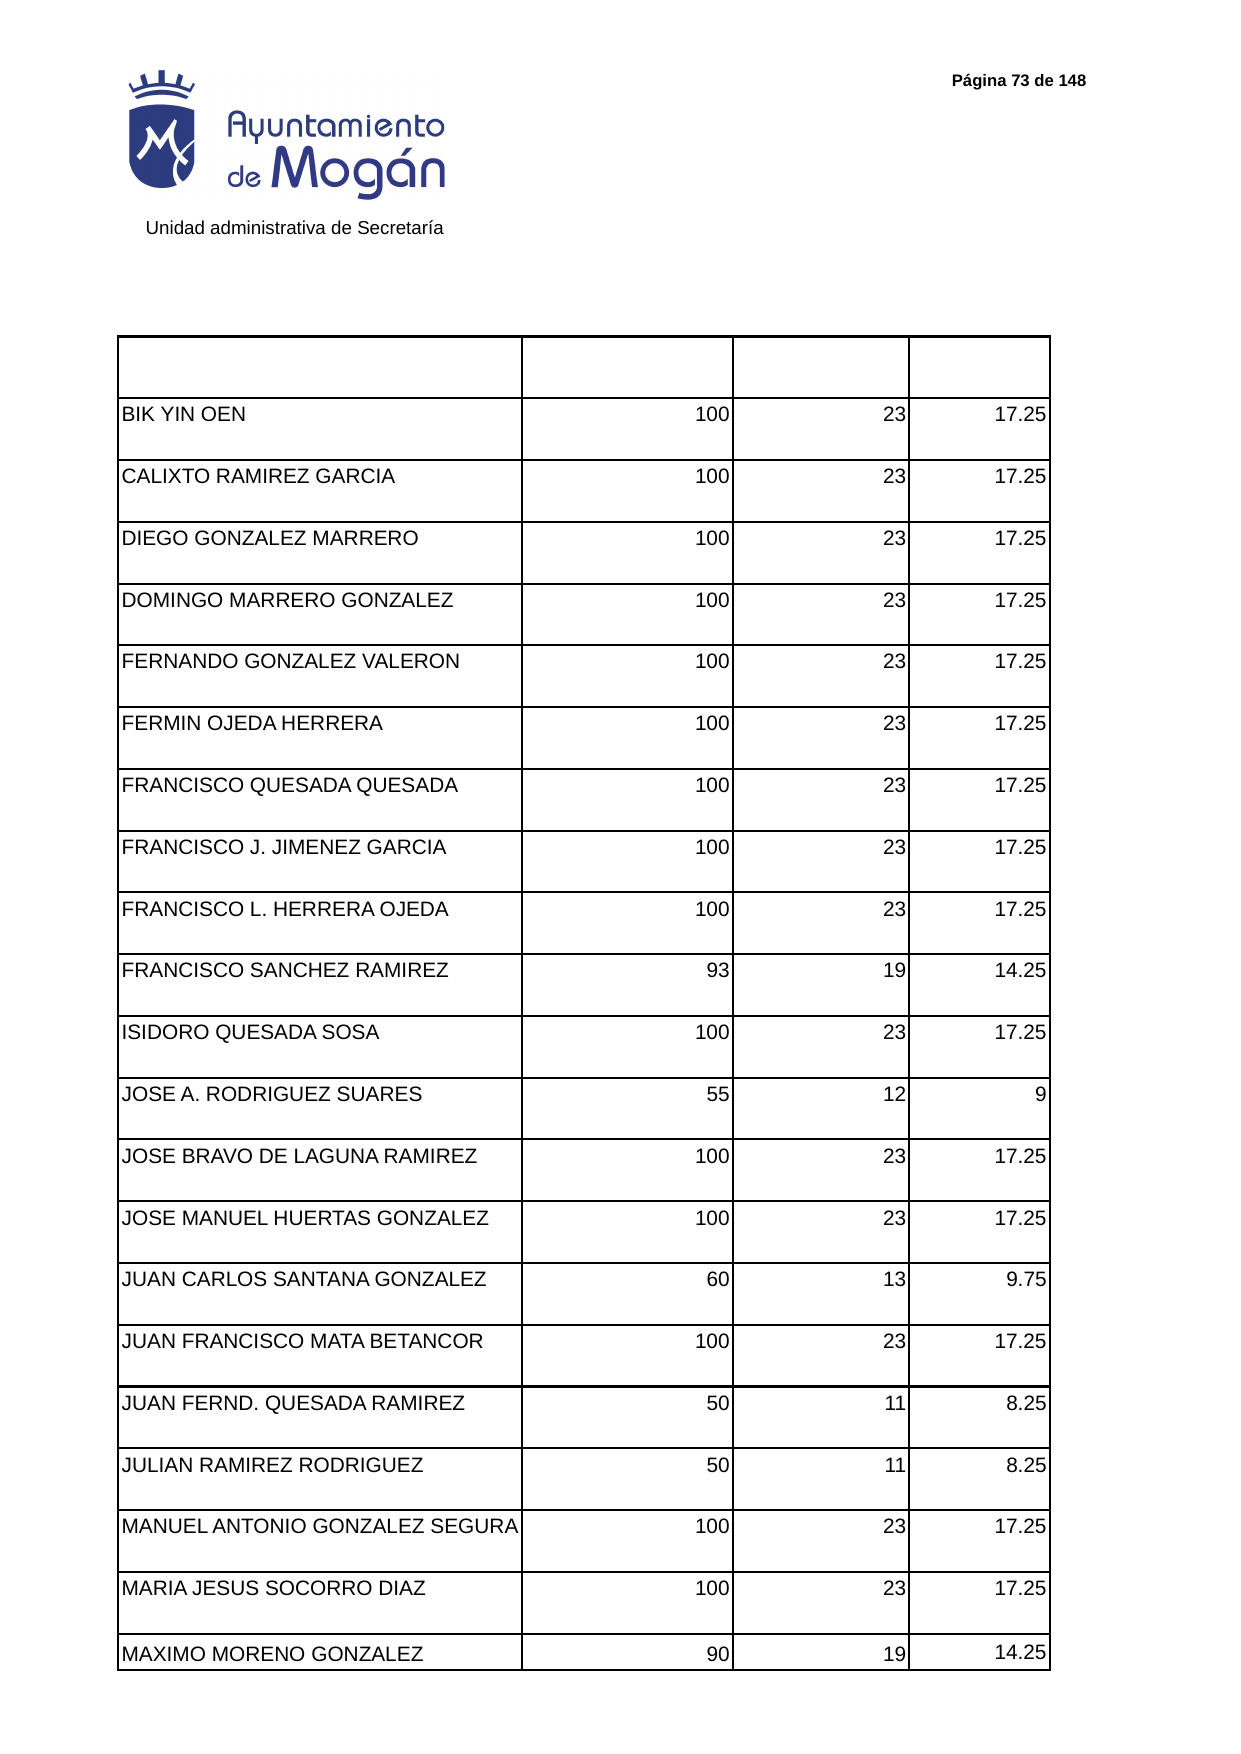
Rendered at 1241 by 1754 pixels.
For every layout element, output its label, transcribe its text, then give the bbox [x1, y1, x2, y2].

table_cell 50 [523, 1449, 732, 1509]
table_cell 23 [734, 1140, 908, 1200]
table_cell 100 [523, 1202, 732, 1262]
table_cell 60 [523, 1264, 732, 1324]
table_cell 17,25 [910, 1017, 1049, 1077]
table_cell FRANCISCO SANCHEZ RAMIREZ [119, 955, 521, 1015]
table_cell JULIAN RAMIREZ RODRIGUEZ [119, 1449, 521, 1509]
table_cell CALIXTO RAMIREZ GARCIA [119, 461, 521, 521]
table_cell [119, 338, 521, 397]
table_cell BIK YIN OEN [119, 399, 521, 459]
table_cell [734, 338, 908, 397]
table_cell 100 [523, 1140, 732, 1200]
table_cell 23 [734, 708, 908, 768]
table_cell 17,25 [910, 893, 1049, 953]
table_cell MARIA JESUS SOCORRO DIAZ [119, 1573, 521, 1632]
table_cell 9,75 [910, 1264, 1049, 1324]
table_cell 100 [523, 1326, 732, 1385]
table_cell FERNANDO GONZALEZ VALERON [119, 646, 521, 706]
table_cell 100 [523, 893, 732, 953]
table_cell 100 [523, 1573, 732, 1632]
table_cell 23 [734, 646, 908, 706]
table_cell 90 [523, 1635, 732, 1668]
table_cell JUAN CARLOS SANTANA GONZALEZ [119, 1264, 521, 1324]
table_cell 17,25 [910, 585, 1049, 644]
table_cell 17,25 [910, 1202, 1049, 1262]
table_cell MANUEL ANTONIO GONZALEZ SEGURA [119, 1511, 521, 1571]
table_cell JOSE BRAVO DE LAGUNA RAMIREZ [119, 1140, 521, 1200]
table_cell 14,25 [910, 955, 1049, 1015]
table_cell 17,25 [910, 523, 1049, 582]
table_cell 17,25 [910, 708, 1049, 768]
table_cell 23 [734, 1326, 908, 1385]
table_cell FRANCISCO QUESADA QUESADA [119, 770, 521, 829]
table_cell 9 [910, 1079, 1049, 1138]
table_cell 14,25 [910, 1635, 1049, 1668]
table_cell JUAN FERND. QUESADA RAMIREZ [119, 1388, 521, 1447]
table_cell 100 [523, 461, 732, 521]
table_cell 55 [523, 1079, 732, 1138]
table_cell 17,25 [910, 646, 1049, 706]
table_cell 23 [734, 893, 908, 953]
table_cell 23 [734, 461, 908, 521]
table_cell DIEGO GONZALEZ MARRERO [119, 523, 521, 582]
table_cell JOSE MANUEL HUERTAS GONZALEZ [119, 1202, 521, 1262]
table_cell DOMINGO MARRERO GONZALEZ [119, 585, 521, 644]
table_cell 23 [734, 1202, 908, 1262]
table_cell 19 [734, 1635, 908, 1668]
table_cell 11 [734, 1388, 908, 1447]
table_cell 23 [734, 585, 908, 644]
picture [128, 70, 445, 206]
table_cell 93 [523, 955, 732, 1015]
table_cell 50 [523, 1388, 732, 1447]
table_cell FRANCISCO J. JIMENEZ GARCIA [119, 832, 521, 891]
table_cell 11 [734, 1449, 908, 1509]
table_cell 17,25 [910, 338, 1049, 397]
table_cell 17,25 [910, 770, 1049, 829]
table_cell 8,25 [910, 1388, 1049, 1447]
table_cell 23 [734, 399, 908, 459]
table_cell 13 [734, 1264, 908, 1324]
table_cell 17,25 [910, 461, 1049, 521]
table_cell FRANCISCO L. HERRERA OJEDA [119, 893, 521, 953]
table_cell 100 [523, 708, 732, 768]
table_cell 12 [734, 1079, 908, 1138]
table_cell 23 [734, 1017, 908, 1077]
table_cell MAXIMO MORENO GONZALEZ [119, 1635, 521, 1668]
table_cell 23 [734, 523, 908, 582]
table_cell 23 [734, 770, 908, 829]
table_cell JUAN FRANCISCO MATA BETANCOR [119, 1326, 521, 1385]
table_cell 17,25 [910, 832, 1049, 891]
table_cell 19 [734, 955, 908, 1015]
table_cell 23 [734, 1573, 908, 1632]
table_cell 100 [523, 523, 732, 582]
table_cell 17,25 [910, 1326, 1049, 1385]
table_cell FERMIN OJEDA HERRERA [119, 708, 521, 768]
table_cell 17,25 [910, 1511, 1049, 1571]
table_cell ISIDORO QUESADA SOSA [119, 1017, 521, 1077]
table_cell 17,25 [910, 1140, 1049, 1200]
table_cell 100 [523, 770, 732, 829]
table_cell 100 [523, 399, 732, 459]
table_cell 8,25 [910, 1449, 1049, 1509]
table_cell JOSE A. RODRIGUEZ SUARES [119, 1079, 521, 1138]
table_cell 17,25 [910, 1573, 1049, 1632]
table_cell [523, 338, 732, 397]
table_cell 100 [523, 585, 732, 644]
table_cell 100 [523, 832, 732, 891]
table_cell 23 [734, 1511, 908, 1571]
table_cell 23 [734, 832, 908, 891]
table_cell 100 [523, 1017, 732, 1077]
table_cell 100 [523, 646, 732, 706]
table_cell 100 [523, 1511, 732, 1571]
table_cell 17,25 [910, 399, 1049, 459]
